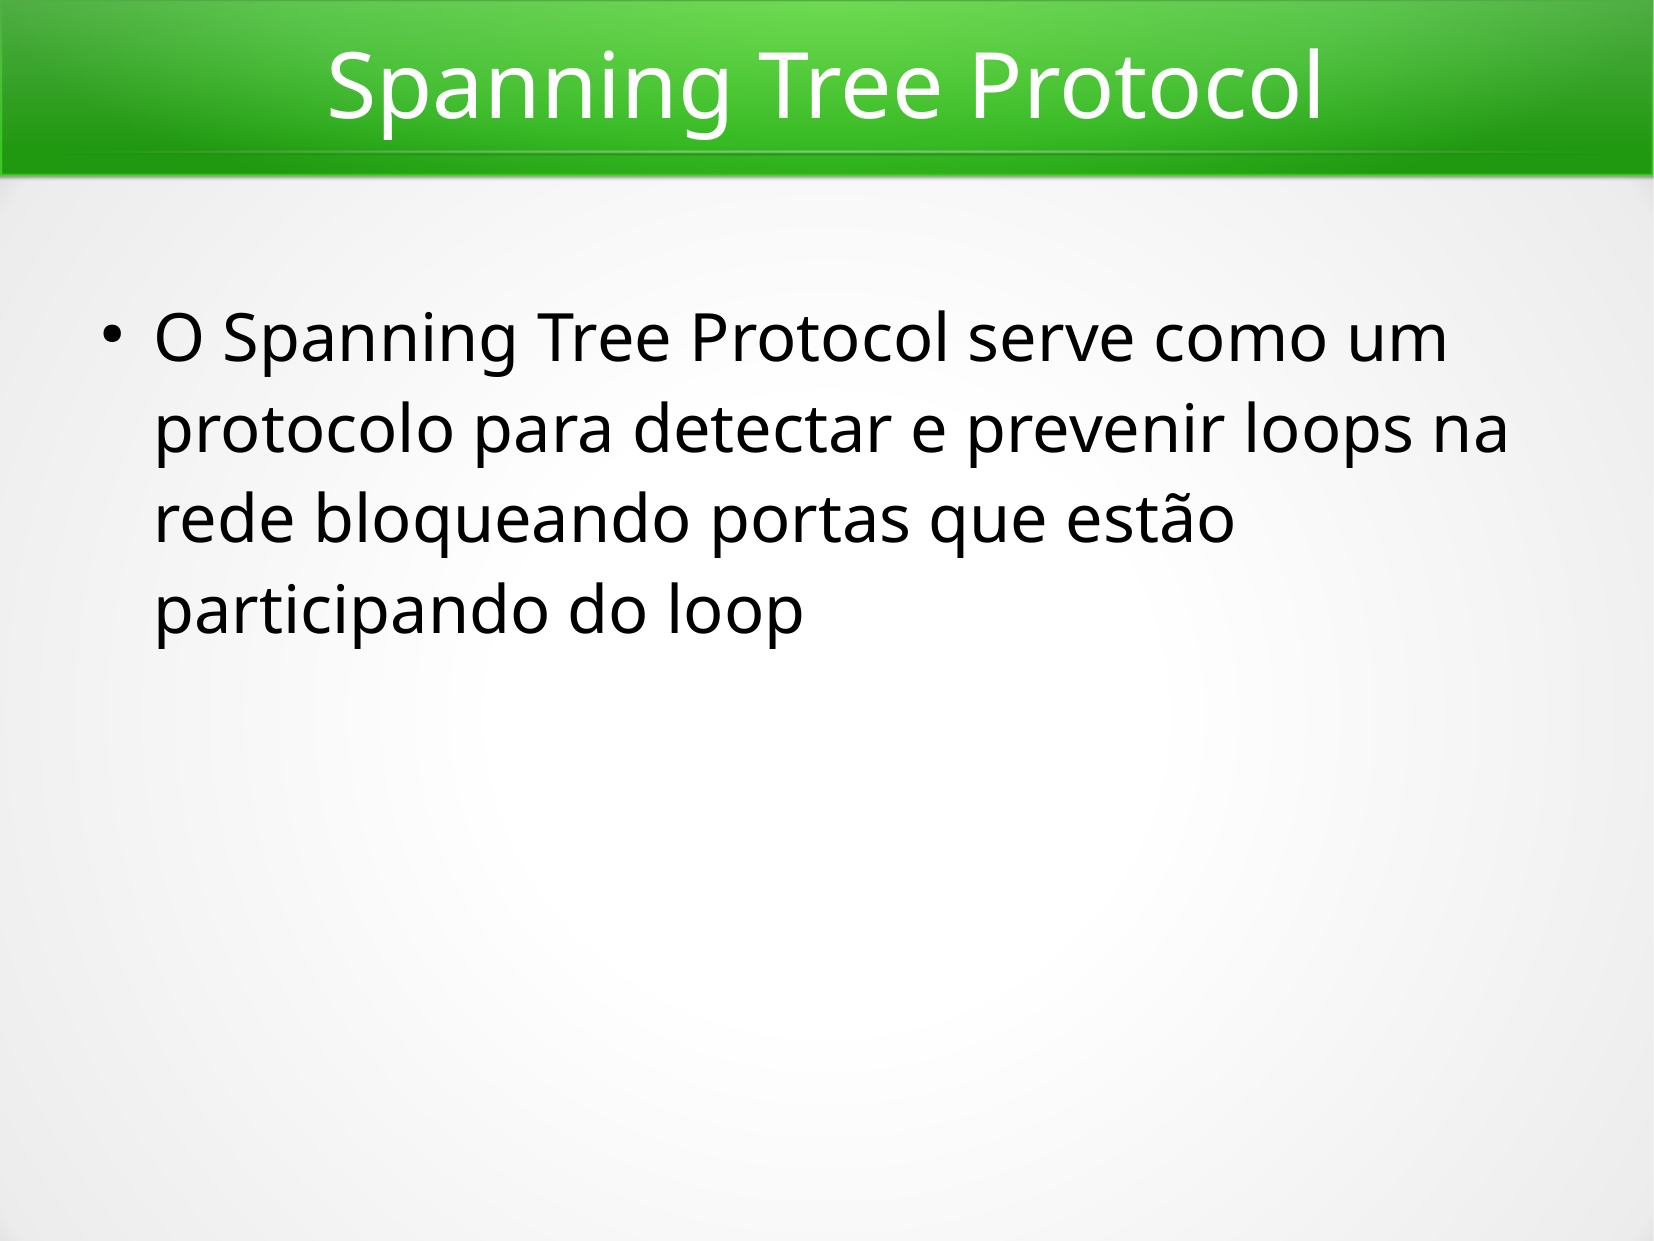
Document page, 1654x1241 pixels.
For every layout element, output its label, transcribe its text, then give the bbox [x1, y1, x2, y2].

title Spanning Tree Protocol [82, 11, 1571, 154]
picture [0, 0, 1654, 1241]
list O Spanning Tree Protocol serve como um protocolo para detectar e prevenir loops na rede bloqueando portas que estão participando do loop [82, 290, 1571, 1010]
